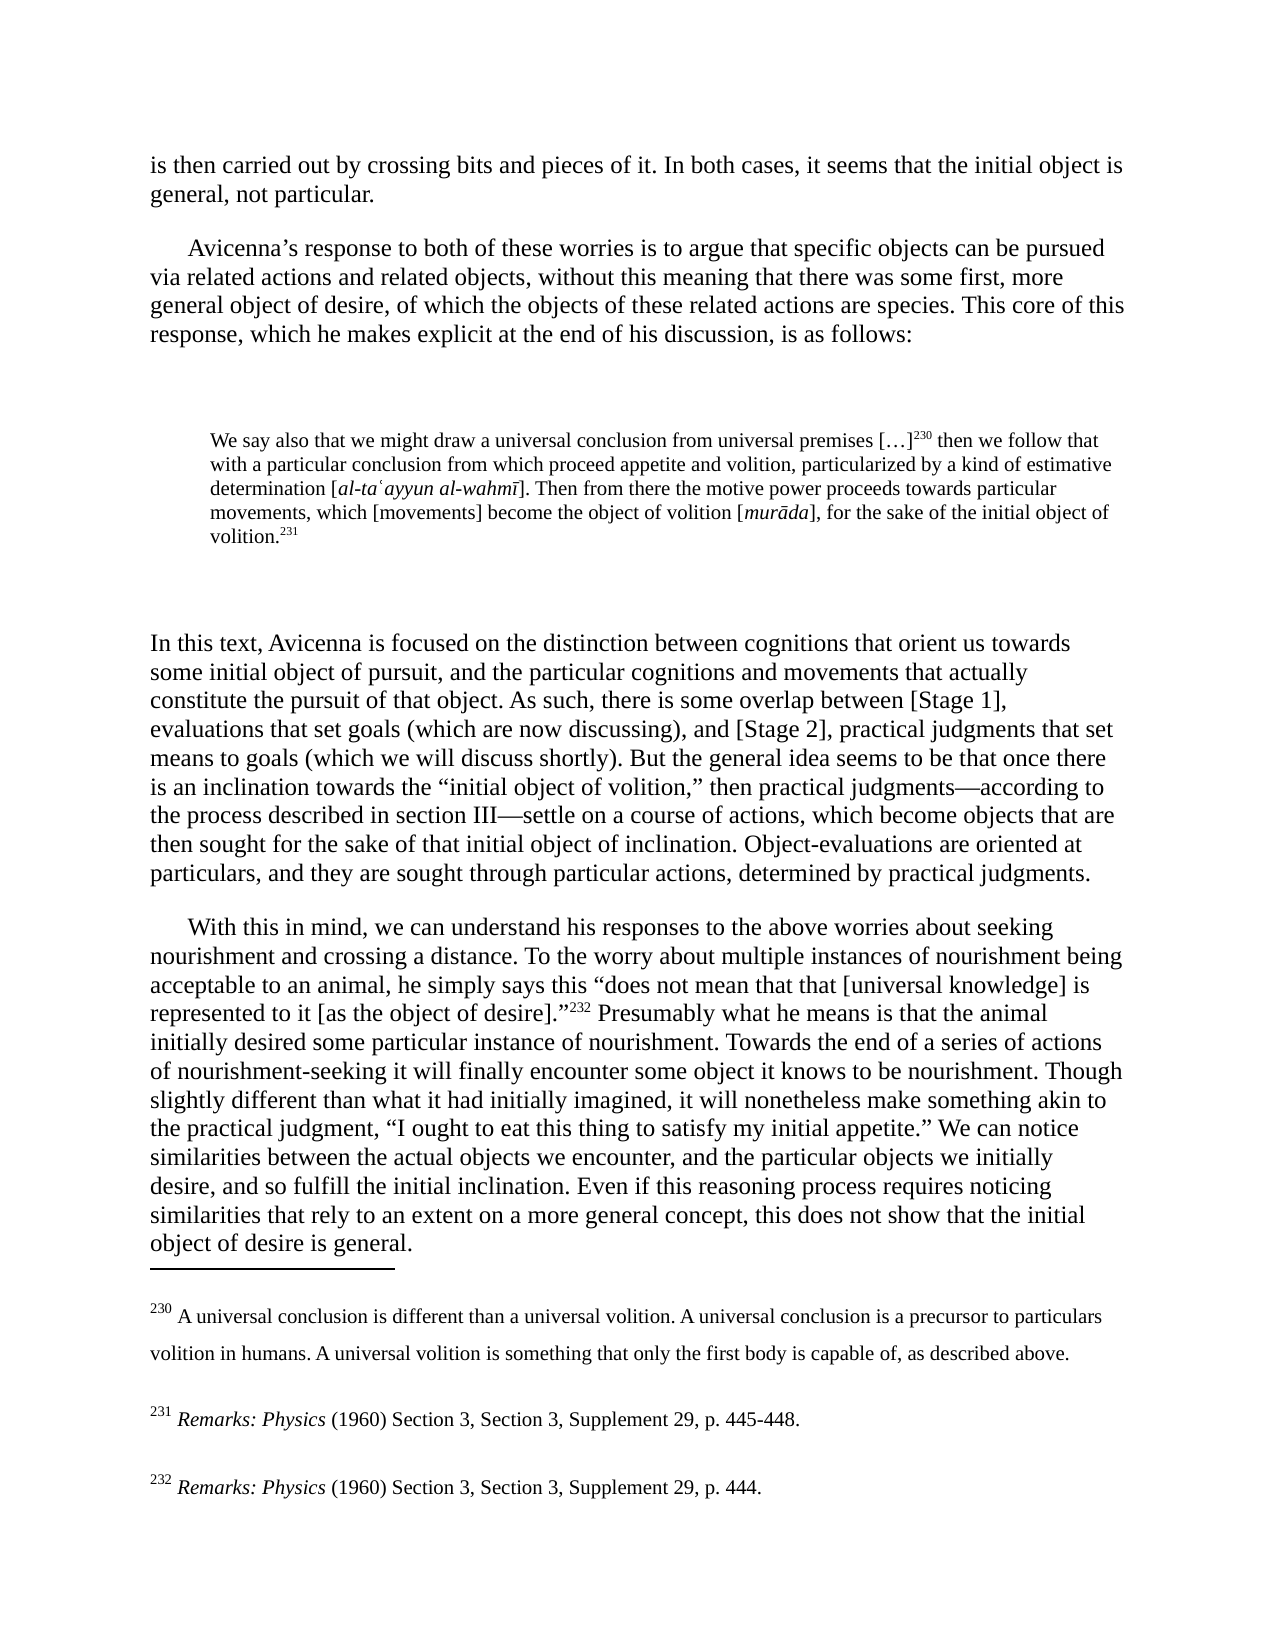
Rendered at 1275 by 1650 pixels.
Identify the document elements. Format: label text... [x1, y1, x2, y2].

text With this in mind, we can understand his responses to the above worries about seeking nourishment and crossing a distance. To the worry about multiple instances of nourishment being acceptable to an animal, he simply says this “does not mean that that [universal knowledge] is represented to it [as the object of desire].” Presumably what he means is that the animal initially desired some particular instance of nourishment. Towards the end of a series of actions of nourishment-seeking it will finally encounter some object it knows to be nourishment. Though slightly different than what it had initially imagined, it will nonetheless make something akin to the practical judgment, “I ought to eat this thing to satisfy my initial appetite.” We can notice similarities between the actual objects we encounter, and the particular objects we initially desire, and so fulfill the initial inclination. Even if this reasoning process requires noticing similarities that rely to an extent on a more general concept, this does not show that the initial object of desire is general. [150, 912, 1125, 1257]
text Avicenna’s response to both of these worries is to argue that specific objects can be pursued via related actions and related objects, without this meaning that there was some first, more general object of desire, of which the objects of these related actions are species. This core of this response, which he makes explicit at the end of his discussion, is as follows: [150, 233, 1125, 348]
text We say also that we might draw a universal conclusion from universal premises […] then we follow that with a particular conclusion from which proceed appetite and volition, particularized by a kind of estimative determination [al-taʿayyun al-wahmī]. Then from there the motive power proceeds towards particular movements, which [movements] become the object of volition [murāda], for the sake of the initial object of volition. [210, 428, 1125, 548]
text A universal conclusion is different than a universal volition. A universal conclusion is a precursor to particulars volition in humans. A universal volition is something that only the first body is capable of, as described above. [150, 1300, 1125, 1365]
text In this text, Avicenna is focused on the distinction between cognitions that orient us towards some initial object of pursuit, and the particular cognitions and movements that actually constitute the pursuit of that object. As such, there is some overlap between [Stage 1], evaluations that set goals (which are now discussing), and [Stage 2], practical judgments that set means to goals (which we will discuss shortly). But the general idea seems to be that once there is an inclination towards the “initial object of volition,” then practical judgments—according to the process described in section III—settle on a course of actions, which become objects that are then sought for the sake of that initial object of inclination. Object-evaluations are oriented at particulars, and they are sought through particular actions, determined by practical judgments. [150, 628, 1125, 887]
text Remarks: Physics (1960) Section 3, Section 3, Supplement 29, p. 444. [150, 1471, 1125, 1500]
text is then carried out by crossing bits and pieces of it. In both cases, it seems that the initial object is general, not particular. [150, 150, 1125, 207]
text Remarks: Physics (1960) Section 3, Section 3, Supplement 29, p. 445-448. [150, 1403, 1125, 1431]
